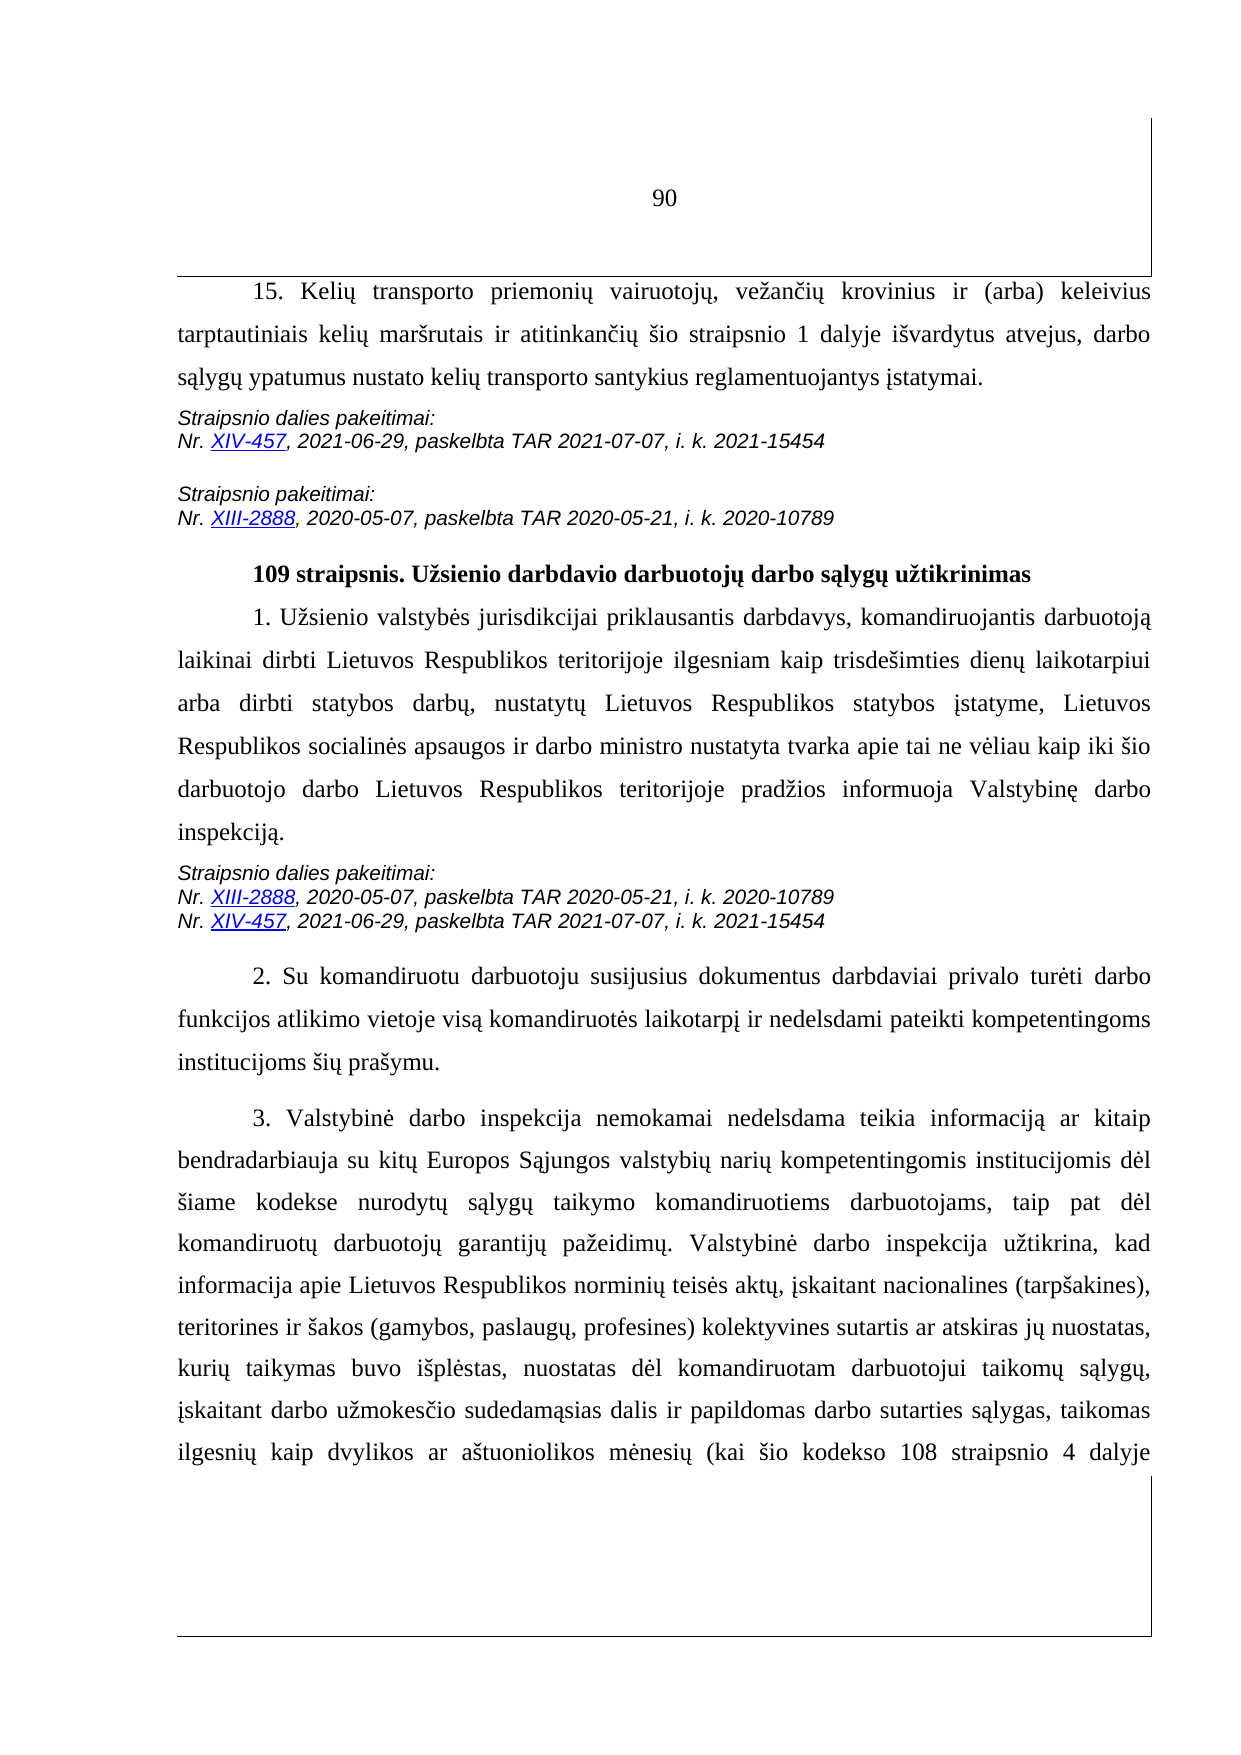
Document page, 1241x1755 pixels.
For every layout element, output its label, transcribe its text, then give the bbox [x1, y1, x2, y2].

text Straipsnio pakeitimai: [177, 482, 1152, 506]
text Nr. XIII-2888, 2020-05-07, paskelbta TAR 2020-05-21, i. k. 2020-10789 [177, 506, 1152, 530]
text Nr. XIV-457, 2021-06-29, paskelbta TAR 2021-07-07, i. k. 2021-15454 [177, 908, 1152, 932]
text 15. Kelių transporto priemonių vairuotojų, vežančių krovinius ir (arba) keleivius tarptautiniais kelių maršrutais ir atitinkančių šio straipsnio 1 dalyje išvardytus atvejus, darbo sąlygų ypatumus nustato kelių transporto santykius reglamentuojantys įstatymai. [177, 276, 1152, 391]
text Nr. XIII-2888, 2020-05-07, paskelbta TAR 2020-05-21, i. k. 2020-10789 [177, 884, 1152, 908]
text 2. Su komandiruotu darbuotoju susijusius dokumentus darbdaviai privalo turėti darbo funkcijos atlikimo vietoje visą komandiruotės laikotarpį ir nedelsdami pateikti kompetentingoms institucijoms šių prašymu. [177, 961, 1152, 1076]
text Straipsnio dalies pakeitimai: [177, 405, 1152, 429]
text Straipsnio dalies pakeitimai: [177, 861, 1152, 884]
text 3. Valstybinė darbo inspekcija nemokamai nedelsdama teikia informaciją ar kitaip bendradarbiauja su kitų Europos Sąjungos valstybių narių kompetentingomis institucijomis dėl šiame kodekse nurodytų sąlygų taikymo komandiruotiems darbuotojams, taip pat dėl komandiruotų darbuotojų garantijų pažeidimų. Valstybinė darbo inspekcija užtikrina, kad informacija apie Lietuvos Respublikos norminių teisės aktų, įskaitant nacionalines (tarpšakines), teritorines ir šakos (gamybos, paslaugų, profesines) kolektyvines sutartis ar atskiras jų nuostatas, kurių taikymas buvo išplėstas, nuostatas dėl komandiruotam darbuotojui taikomų sąlygų, įskaitant darbo užmokesčio sudedamąsias dalis ir papildomas darbo sutarties sąlygas, taikomas ilgesnių kaip dvylikos ar aštuoniolikos mėnesių (kai šio kodekso 108 straipsnio 4 dalyje [177, 1091, 1152, 1466]
subtitle 109 straipsnis. Užsienio darbdavio darbuotojų darbo sąlygų užtikrinimas [177, 559, 1152, 587]
text 1. Užsienio valstybės jurisdikcijai priklausantis darbdavys, komandiruojantis darbuotoją laikinai dirbti Lietuvos Respublikos teritorijoje ilgesniam kaip trisdešimties dienų laikotarpiui arba dirbti statybos darbų, nustatytų Lietuvos Respublikos statybos įstatyme, Lietuvos Respublikos socialinės apsaugos ir darbo ministro nustatyta tvarka apie tai ne vėliau kaip iki šio darbuotojo darbo Lietuvos Respublikos teritorijoje pradžios informuoja Valstybinę darbo inspekciją. [177, 602, 1152, 846]
text Nr. XIV-457, 2021-06-29, paskelbta TAR 2021-07-07, i. k. 2021-15454 [177, 429, 1152, 453]
